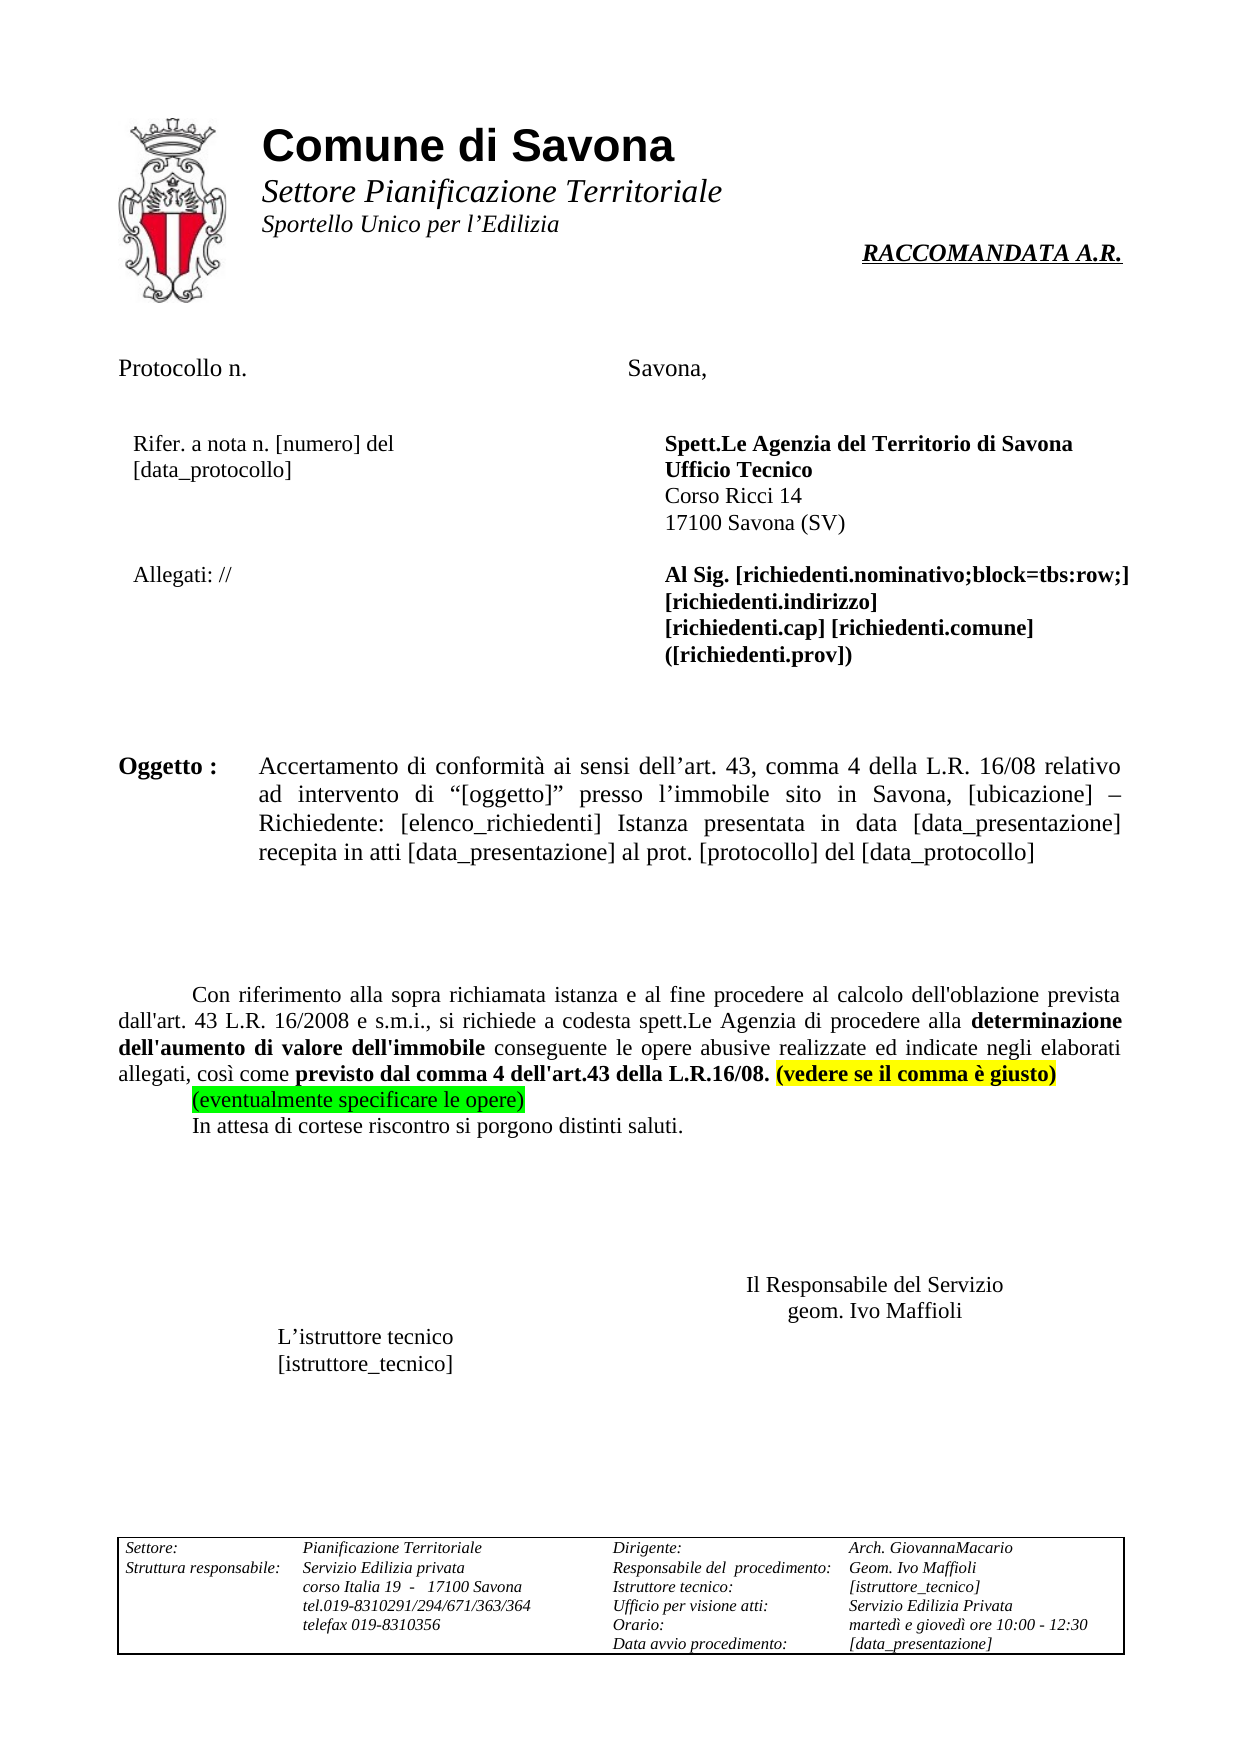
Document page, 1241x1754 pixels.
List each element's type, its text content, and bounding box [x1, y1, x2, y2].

table_cell [620, 1324, 1129, 1376]
table_header Il Responsabile del Servizio geom. Ivo Maffioli [620, 1244, 1129, 1323]
text Con riferimento alla sopra richiamata istanza e al fine procedere al calcolo dell'oblazione prevista dall'art. 43 L.R. 16/2008 e s.m.i., si richiede a codesta spett.Le Agenzia di procedere alla determinazione dell'aumento di valore dell'immobile conseguente le opere abusive realizzate ed indicate negli elaborati allegati, così come previsto dal comma 4 dell'art.43 della L.R.16/08. (vedere se il comma è giusto) [118, 981, 1122, 1086]
text RACCOMANDATA A.R. [227, 238, 1122, 267]
table_cell Allegati: // [126, 562, 484, 693]
text Comune di Savona [227, 118, 1122, 171]
table_cell Al Sig. [richiedenti.nominativo;block=tbs:row;] [richiedenti.indirizzo] [richiedenti.cap] [richiedenti.comune] ([richiedenti.prov]) [657, 562, 1144, 693]
text Settore Pianificazione Territoriale [227, 171, 1122, 209]
table_header [111, 1244, 620, 1323]
table_header Rifer. a nota n. [numero] del [data_protocollo] [126, 430, 484, 562]
text (eventualmente specificare le opere) [118, 1086, 1122, 1113]
picture [118, 118, 227, 303]
table_header Savona, [620, 353, 1129, 382]
table_header Accertamento di conformità ai sensi dell’art. 43, comma 4 della L.R. 16/08 relativo ad intervento di “[oggetto]” presso l’immobile sito in Savona, [ubicazione] – Richiedente: [elenco_richiedenti] Istanza presentata in data [data_presentazione] recepita in atti [data_presentazione] al prot. [protocollo] del [data_protocollo] [251, 751, 1129, 894]
table_header Spett.Le Agenzia del Territorio di Savona Ufficio Tecnico Corso Ricci 14 17100 Savona (SV) [657, 430, 1144, 562]
table_cell L’istruttore tecnico [istruttore_tecnico] [111, 1324, 620, 1376]
text Sportello Unico per l’Edilizia [227, 209, 1122, 238]
table_header Oggetto : [111, 751, 251, 894]
table_cell [485, 562, 657, 693]
table_header Protocollo n. [111, 353, 620, 382]
text In attesa di cortese riscontro si porgono distinti saluti. [118, 1113, 1122, 1139]
table_header [485, 430, 657, 562]
